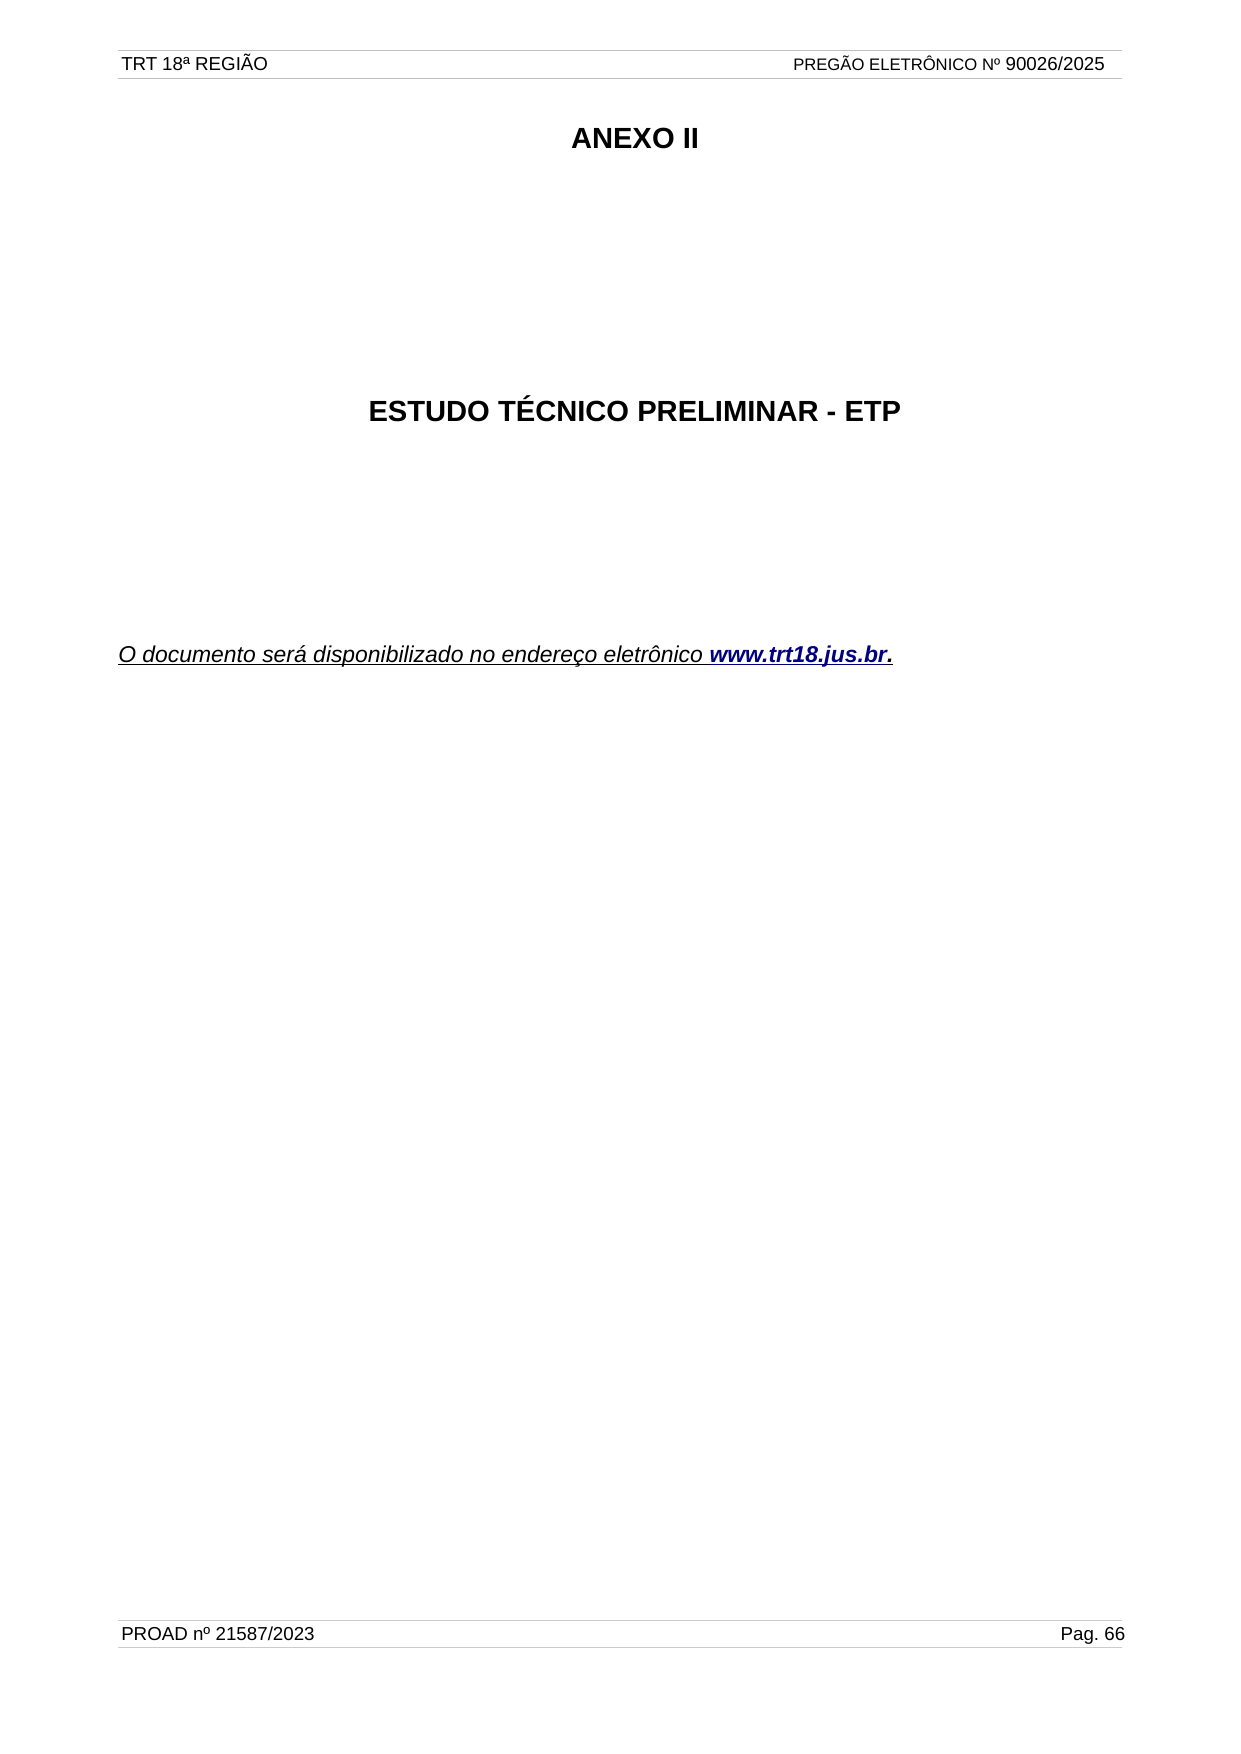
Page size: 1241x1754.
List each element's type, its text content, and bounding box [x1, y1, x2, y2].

text O documento será disponibilizado no endereço eletrônico www.trt18.jus.br. [118, 641, 1122, 668]
text ESTUDO TÉCNICO PRELIMINAR - ETP [148, 394, 1122, 428]
text ANEXO II [148, 122, 1122, 155]
